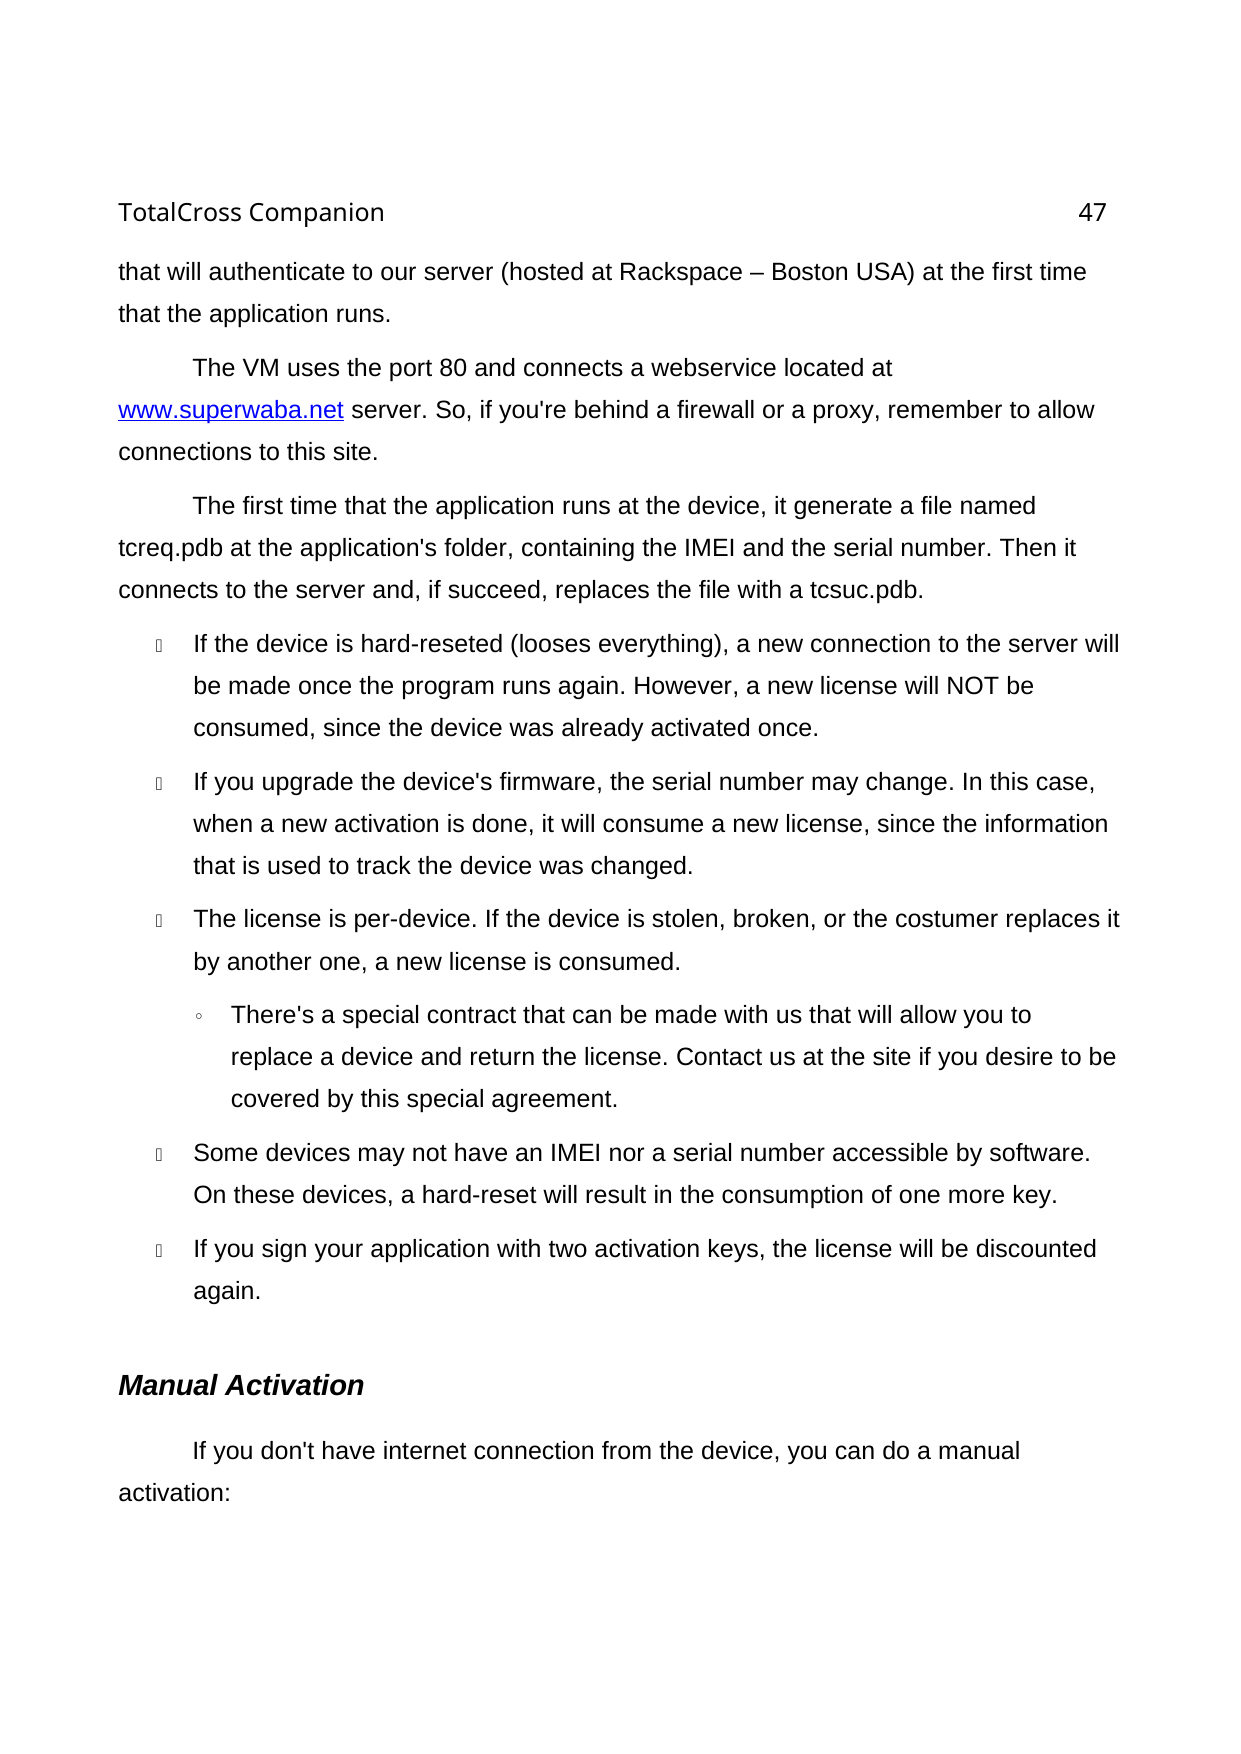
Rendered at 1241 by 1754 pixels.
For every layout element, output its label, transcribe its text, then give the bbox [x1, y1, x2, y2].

list If the device is hard-reseted (looses everything), a new connection to the server will be made once the program runs again. However, a new license will NOT be consumed, since the device was already activated once. [156, 630, 1122, 742]
text The VM uses the port 80 and connects a webservice located at www.superwaba.net server. So, if you're behind a firewall or a proxy, remember to allow connections to this site. [118, 354, 1122, 466]
list There's a special contract that can be made with us that will allow you to replace a device and return the license. Contact us at the site if you desire to be covered by this special agreement. [193, 1001, 1122, 1113]
subtitle Manual Activation [118, 1369, 1122, 1402]
list If you sign your application with two activation keys, the license will be discounted again. [156, 1235, 1122, 1305]
text The first time that the application runs at the device, it generate a file named tcreq.pdb at the application's folder, containing the IMEI and the serial number. Then it connects to the server and, if succeed, replaces the file with a tcsuc.pdb. [118, 492, 1122, 604]
list Some devices may not have an IMEI nor a serial number accessible by software. On these devices, a hard-reset will result in the consumption of one more key. [156, 1139, 1122, 1209]
text that will authenticate to our server (hosted at Rackspace – Boston USA) at the first time that the application runs. [118, 258, 1122, 328]
list If you upgrade the device's firmware, the serial number may change. In this case, when a new activation is done, it will consume a new license, since the information that is used to track the device was changed. [156, 768, 1122, 879]
list The license is per-device. If the device is stolen, broken, or the costumer replaces it by another one, a new license is consumed. [156, 905, 1122, 975]
list If you don't have internet connection from the device, you can do a manual activation: [118, 1437, 1122, 1507]
